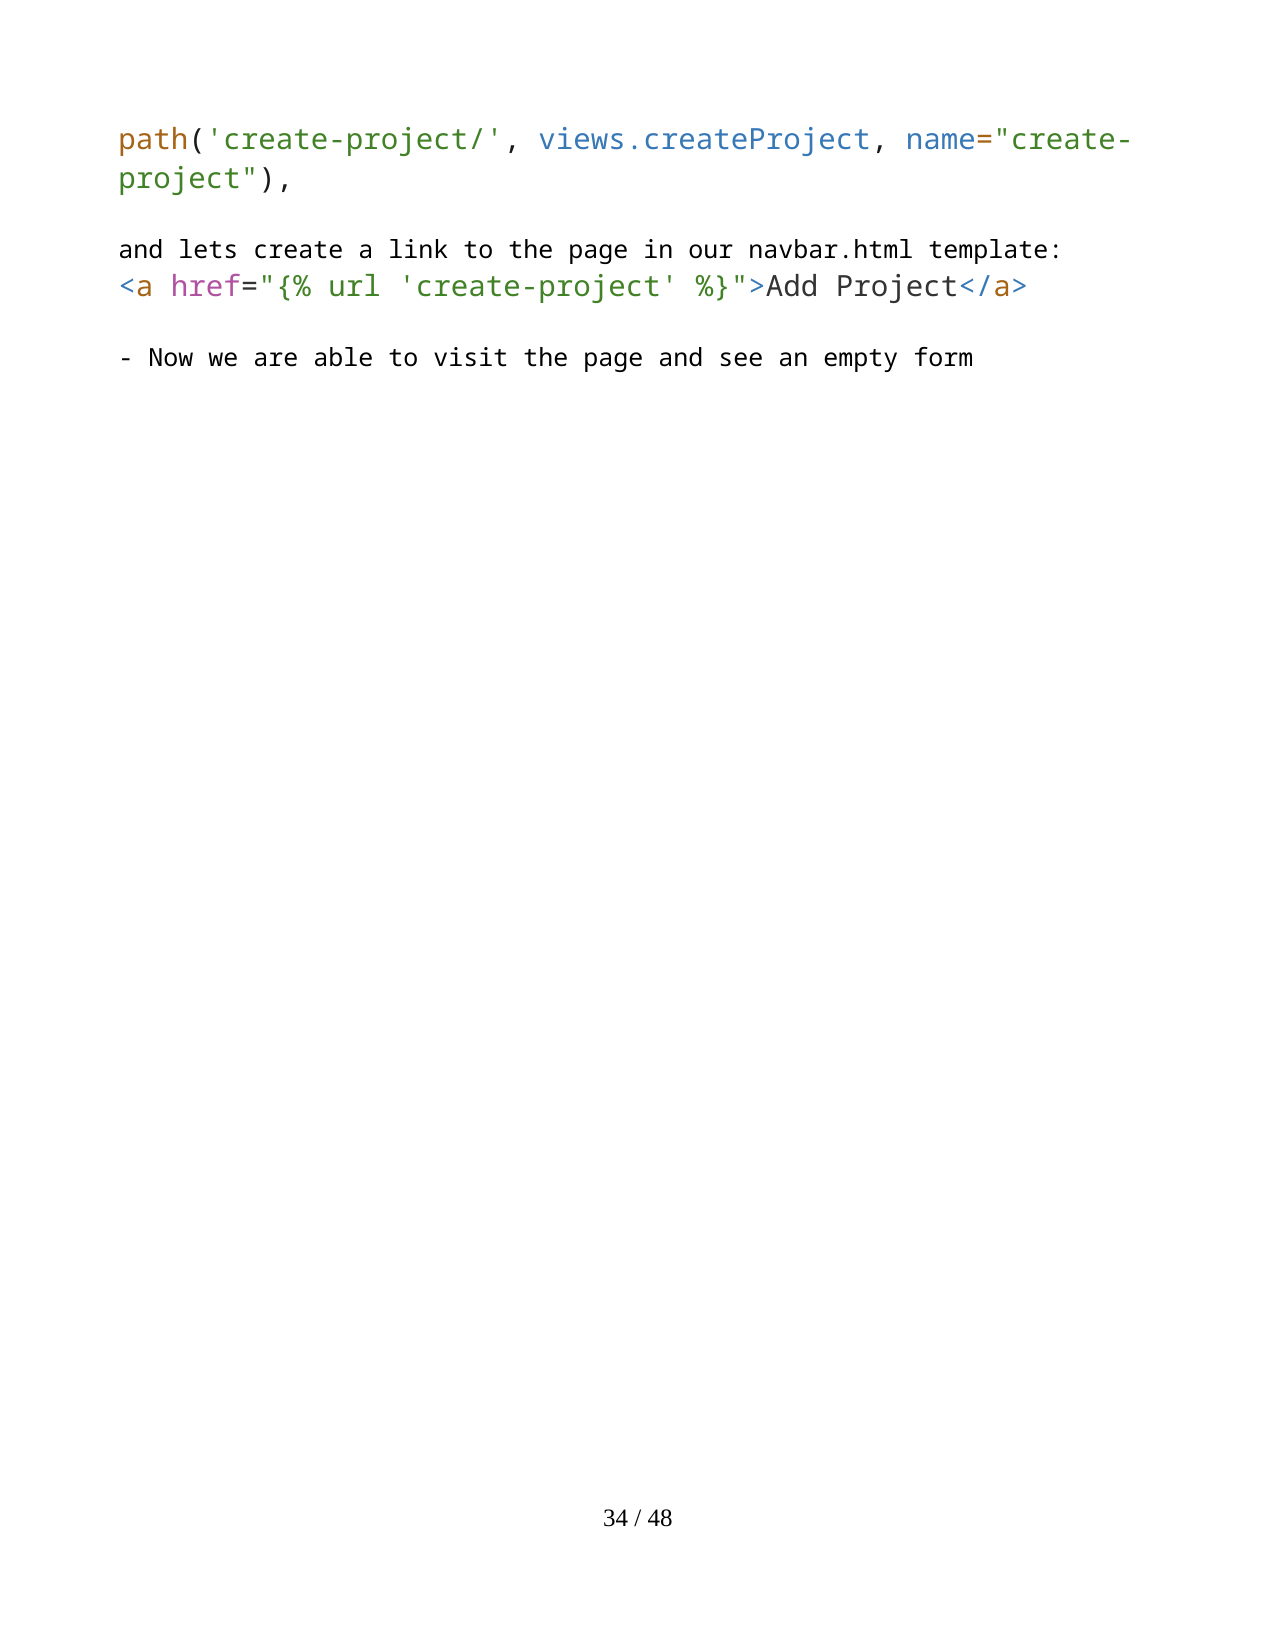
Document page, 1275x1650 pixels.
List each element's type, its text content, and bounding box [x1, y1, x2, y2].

text <a href="{% url 'create-project' %}">Add Project</a> [118, 266, 1157, 305]
text path('create-project/', views.createProject, name="create-project"), [118, 118, 1157, 197]
text and lets create a link to the page in our navbar.html template: [118, 232, 1157, 266]
text - Now we are able to visit the page and see an empty form [118, 339, 1157, 373]
